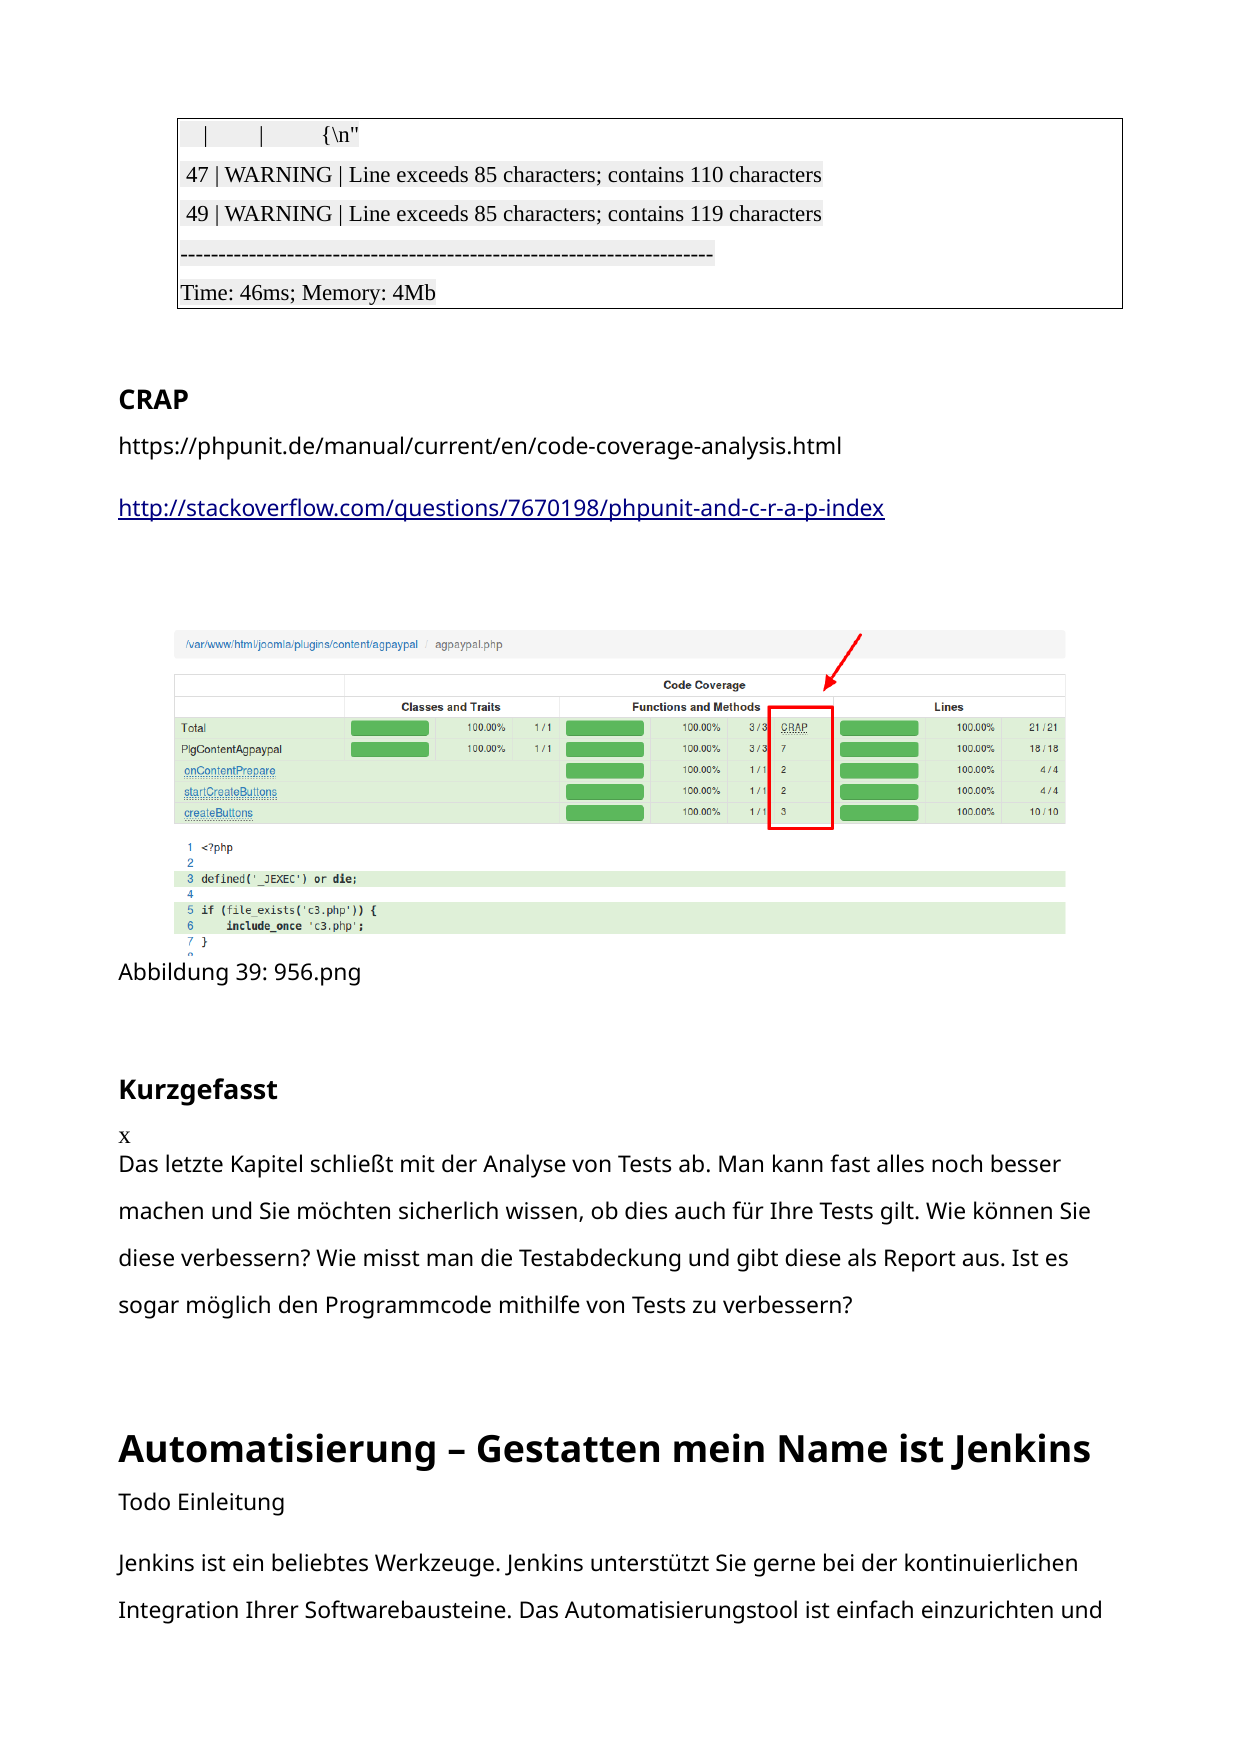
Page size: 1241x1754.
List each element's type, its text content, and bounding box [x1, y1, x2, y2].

text Abbildung 39: 956.png [118, 956, 1122, 987]
text Das letzte Kapitel schließt mit der Analyse von Tests ab. Man kann fast alles noch besser machen und Sie möchten sicherlich wissen, ob dies auch für Ihre Tests gilt. Wie können Sie diese verbessern? Wie misst man die Testabdeckung und gibt diese als Report aus. Ist es sogar möglich den Programmcode mithilfe von Tests zu verbessern? [118, 1148, 1122, 1320]
picture [118, 626, 1123, 956]
text https://phpunit.de/manual/current/en/code-coverage-analysis.html [118, 430, 1122, 461]
subtitle Automatisierung – Gestatten mein Name ist Jenkins [118, 1422, 1122, 1473]
text http://stackoverflow.com/questions/7670198/phpunit-and-c-r-a-p-index [118, 491, 1122, 523]
subtitle CRAP [118, 381, 1122, 417]
text x [118, 1120, 1122, 1148]
text Todo Einleitung [118, 1486, 1122, 1517]
text | | {\n" 47 | WARNING | Line exceeds 85 characters; contains 110 characters 49 | WARNING | Line exceeds 85 characters; contains 119 characters ---------------------------------------------------------------------- Time: 46ms; Memory: 4Mb [178, 119, 1122, 308]
subtitle Kurzgefasst [118, 1070, 1122, 1107]
text Jenkins ist ein beliebtes Werkzeuge. Jenkins unterstützt Sie gerne bei der kontinuierlichen Integration Ihrer Softwarebausteine. Das Automatisierungstool ist einfach einzurichten und [118, 1547, 1122, 1626]
